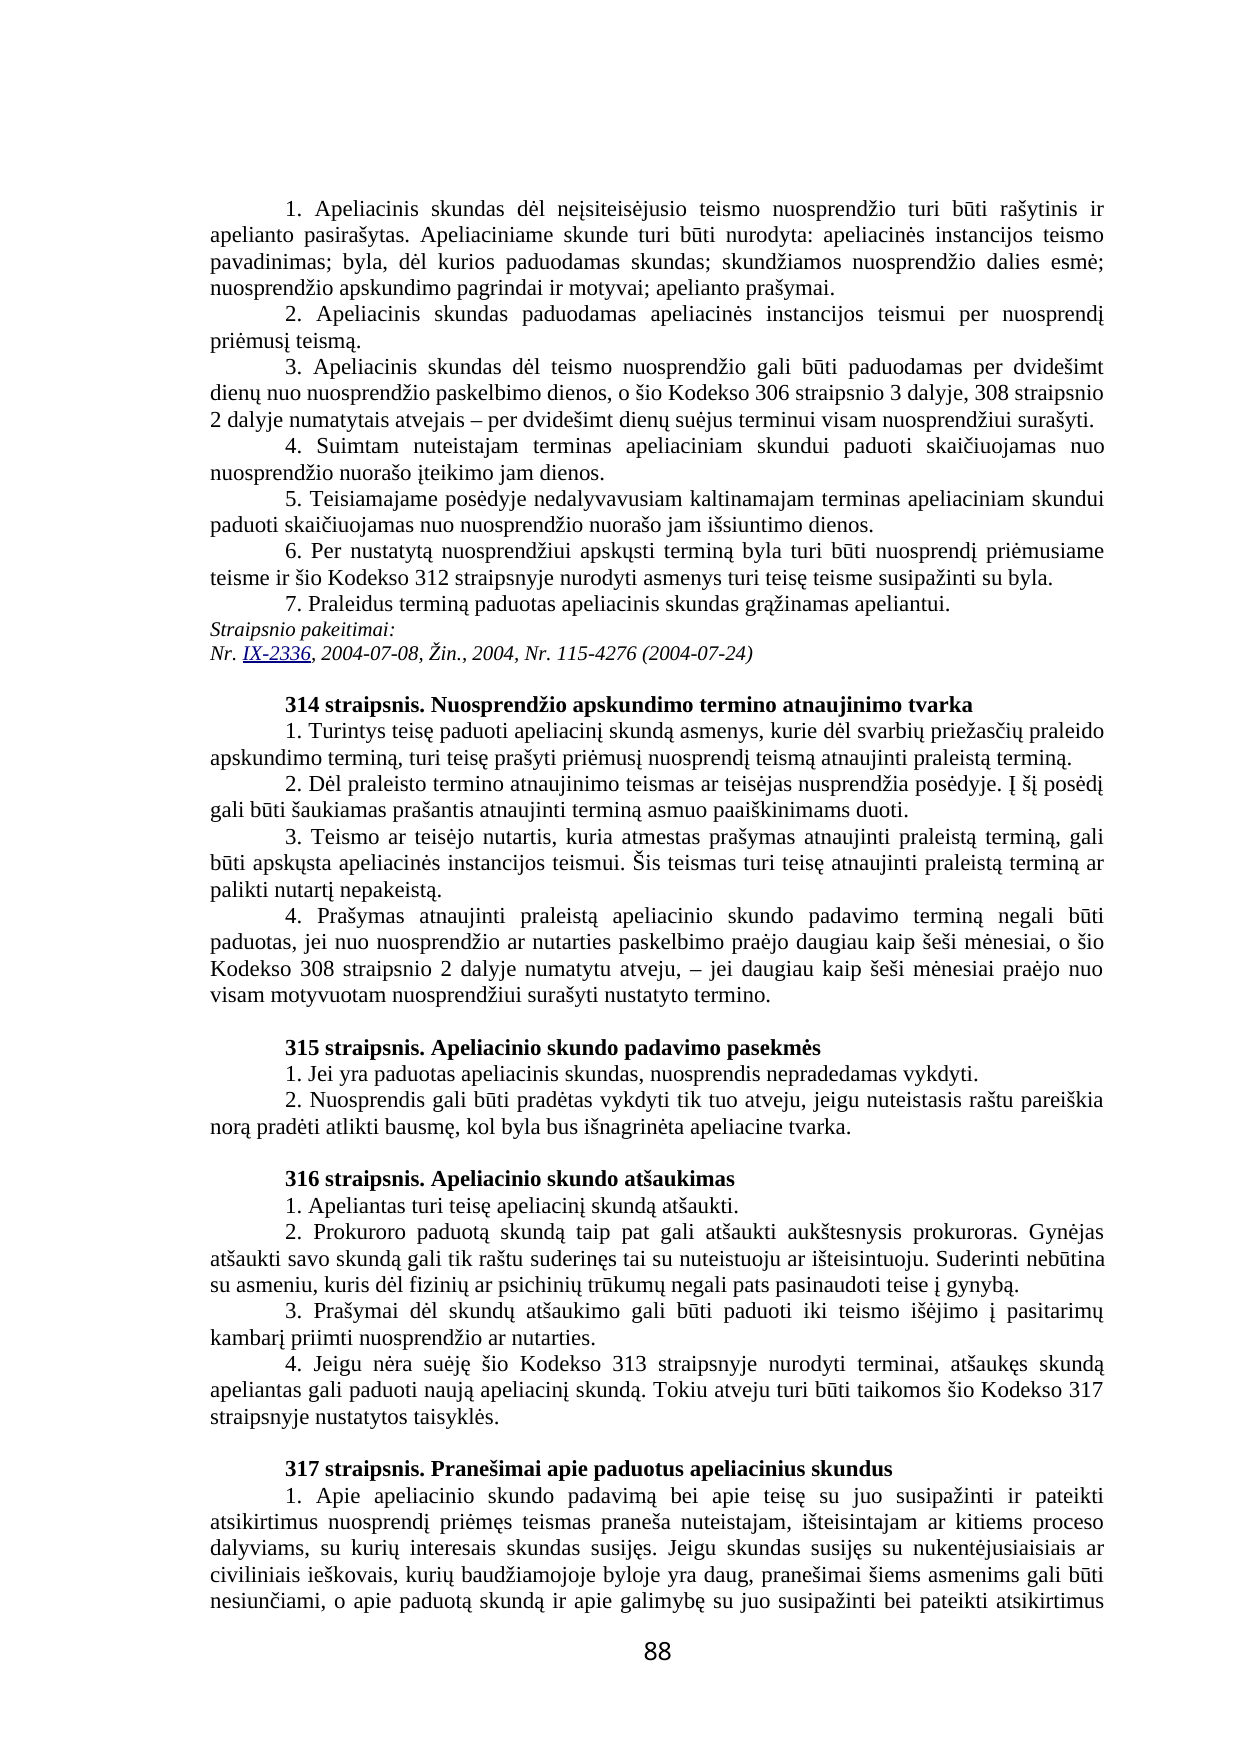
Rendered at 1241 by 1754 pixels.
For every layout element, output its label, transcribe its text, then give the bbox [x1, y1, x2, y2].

text Straipsnio pakeitimai: [210, 617, 1106, 641]
text Nr. IX-2336, 2004-07-08, Žin., 2004, Nr. 115-4276 (2004-07-24) [210, 641, 1106, 665]
text 2. Nuosprendis gali būti pradėtas vykdyti tik tuo atveju, jeigu nuteistasis raštu pareiškia norą pradėti atlikti bausmę, kol byla bus išnagrinėta apeliacine tvarka. [210, 1086, 1106, 1139]
text 4. Suimtam nuteistajam terminas apeliaciniam skundui paduoti skaičiuojamas nuo nuosprendžio nuorašo įteikimo jam dienos. [210, 432, 1106, 485]
text 3. Apeliacinis skundas dėl teismo nuosprendžio gali būti paduodamas per dvidešimt dienų nuo nuosprendžio paskelbimo dienos, o šio Kodekso 306 straipsnio 3 dalyje, 308 straipsnio 2 dalyje numatytais atvejais – per dvidešimt dienų suėjus terminui visam nuosprendžiui surašyti. [210, 353, 1106, 432]
text 316 straipsnis. Apeliacinio skundo atšaukimas [210, 1166, 1106, 1192]
text 7. Praleidus terminą paduotas apeliacinis skundas grąžinamas apeliantui. [210, 590, 1106, 617]
text 4. Prašymas atnaujinti praleistą apeliacinio skundo padavimo terminą negali būti paduotas, jei nuo nuosprendžio ar nutarties paskelbimo praėjo daugiau kaip šeši mėnesiai, o šio Kodekso 308 straipsnio 2 dalyje numatytu atveju, – jei daugiau kaip šeši mėnesiai praėjo nuo visam motyvuotam nuosprendžiui surašyti nustatyto termino. [210, 902, 1106, 1007]
text 317 straipsnis. Pranešimai apie paduotus apeliacinius skundus [210, 1455, 1106, 1482]
text 3. Teismo ar teisėjo nutartis, kuria atmestas prašymas atnaujinti praleistą terminą, gali būti apskųsta apeliacinės instancijos teismui. Šis teismas turi teisę atnaujinti praleistą terminą ar palikti nutartį nepakeistą. [210, 823, 1106, 902]
text 2. Apeliacinis skundas paduodamas apeliacinės instancijos teismui per nuosprendį priėmusį teismą. [210, 300, 1106, 353]
text 6. Per nustatytą nuosprendžiui apskųsti terminą byla turi būti nuosprendį priėmusiame teisme ir šio Kodekso 312 straipsnyje nurodyti asmenys turi teisę teisme susipažinti su byla. [210, 538, 1106, 590]
text 5. Teisiamajame posėdyje nedalyvavusiam kaltinamajam terminas apeliaciniam skundui paduoti skaičiuojamas nuo nuosprendžio nuorašo jam išsiuntimo dienos. [210, 485, 1106, 538]
text 315 straipsnis. Apeliacinio skundo padavimo pasekmės [210, 1034, 1106, 1060]
text 1. Turintys teisę paduoti apeliacinį skundą asmenys, kurie dėl svarbių priežasčių praleido apskundimo terminą, turi teisę prašyti priėmusį nuosprendį teismą atnaujinti praleistą terminą. [210, 717, 1106, 770]
text 2. Dėl praleisto termino atnaujinimo teismas ar teisėjas nusprendžia posėdyje. Į šį posėdį gali būti šaukiamas prašantis atnaujinti terminą asmuo paaiškinimams duoti. [210, 770, 1106, 823]
text 1. Apeliantas turi teisę apeliacinį skundą atšaukti. [210, 1192, 1106, 1218]
text 3. Prašymai dėl skundų atšaukimo gali būti paduoti iki teismo išėjimo į pasitarimų kambarį priimti nuosprendžio ar nutarties. [210, 1297, 1106, 1350]
text 314 straipsnis. Nuosprendžio apskundimo termino atnaujinimo tvarka [285, 691, 1106, 717]
text 1. Apeliacinis skundas dėl neįsiteisėjusio teismo nuosprendžio turi būti rašytinis ir apelianto pasirašytas. Apeliaciniame skunde turi būti nurodyta: apeliacinės instancijos teismo pavadinimas; byla, dėl kurios paduodamas skundas; skundžiamos nuosprendžio dalies esmė; nuosprendžio apskundimo pagrindai ir motyvai; apelianto prašymai. [210, 195, 1106, 300]
text 4. Jeigu nėra suėję šio Kodekso 313 straipsnyje nurodyti terminai, atšaukęs skundą apeliantas gali paduoti naują apeliacinį skundą. Tokiu atveju turi būti taikomos šio Kodekso 317 straipsnyje nustatytos taisyklės. [210, 1350, 1106, 1429]
text 1. Apie apeliacinio skundo padavimą bei apie teisę su juo susipažinti ir pateikti atsikirtimus nuosprendį priėmęs teismas praneša nuteistajam, išteisintajam ar kitiems proceso dalyviams, su kurių interesais skundas susijęs. Jeigu skundas susijęs su nukentėjusiaisiais ar civiliniais ieškovais, kurių baudžiamojoje byloje yra daug, pranešimai šiems asmenims gali būti nesiunčiami, o apie paduotą skundą ir apie galimybę su juo susipažinti bei pateikti atsikirtimus [210, 1482, 1106, 1613]
text 1. Jei yra paduotas apeliacinis skundas, nuosprendis nepradedamas vykdyti. [210, 1060, 1106, 1086]
text 2. Prokuroro paduotą skundą taip pat gali atšaukti aukštesnysis prokuroras. Gynėjas atšaukti savo skundą gali tik raštu suderinęs tai su nuteistuoju ar išteisintuoju. Suderinti nebūtina su asmeniu, kuris dėl fizinių ar psichinių trūkumų negali pats pasinaudoti teise į gynybą. [210, 1218, 1106, 1297]
